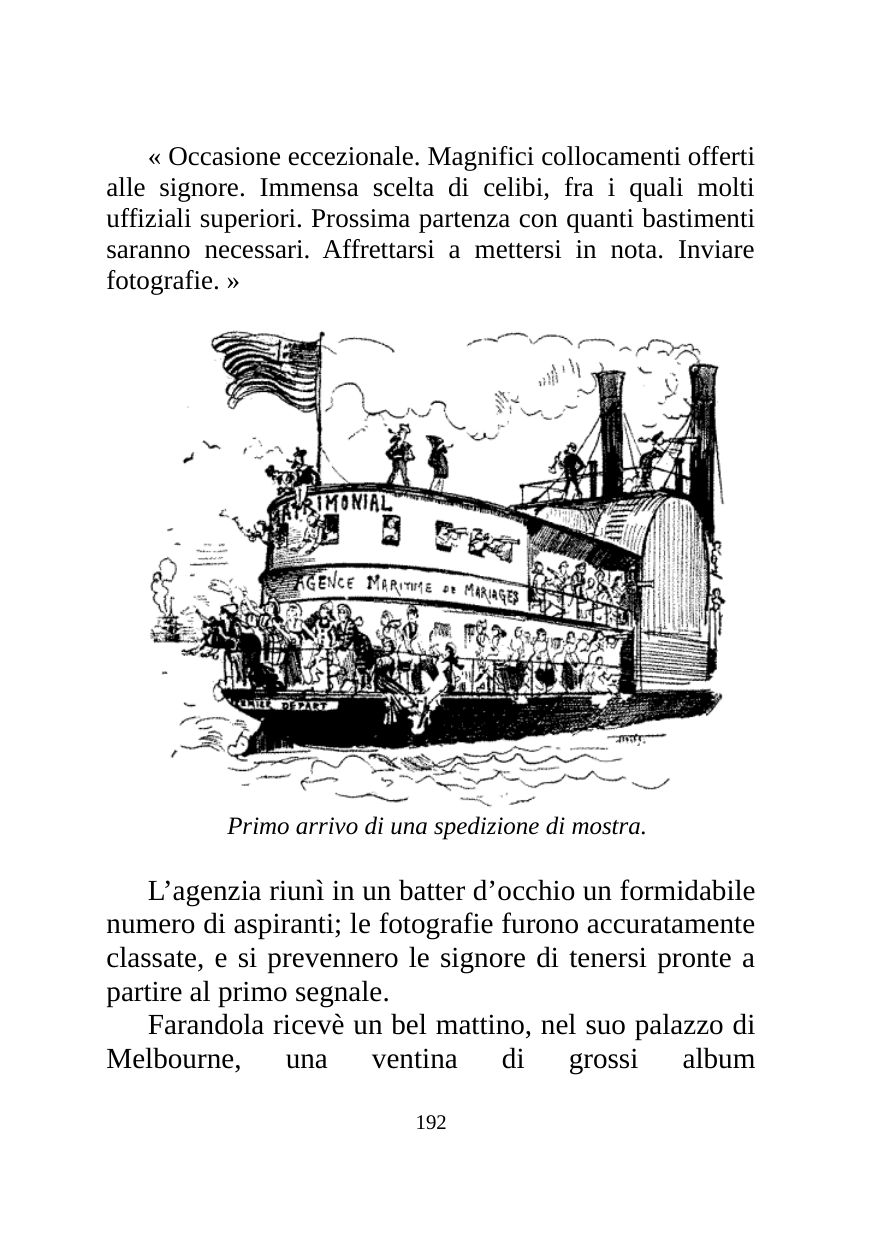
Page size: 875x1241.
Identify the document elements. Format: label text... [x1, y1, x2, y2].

picture [142, 320, 735, 811]
text Primo arrivo di una spedizione di mostra. [142, 811, 734, 839]
text « Occasione eccezionale. Magnifici collocamenti offerti alle signore. Immensa scelta di celibi, fra i quali molti uffiziali superiori. Prossima partenza con quanti bastimenti saranno necessari. Affrettarsi a mettersi in nota. Inviare fotografie. » [106, 140, 756, 296]
text Farandola ricevè un bel mattino, nel suo palazzo di Melbourne, una ventina di grossi album [106, 1007, 756, 1074]
text L’agenzia riunì in un batter d’occhio un formidabile numero di aspiranti; le fotografie furono accuratamente classate, e si prevennero le signore di tenersi pronte a partire al primo segnale. [106, 873, 756, 1007]
